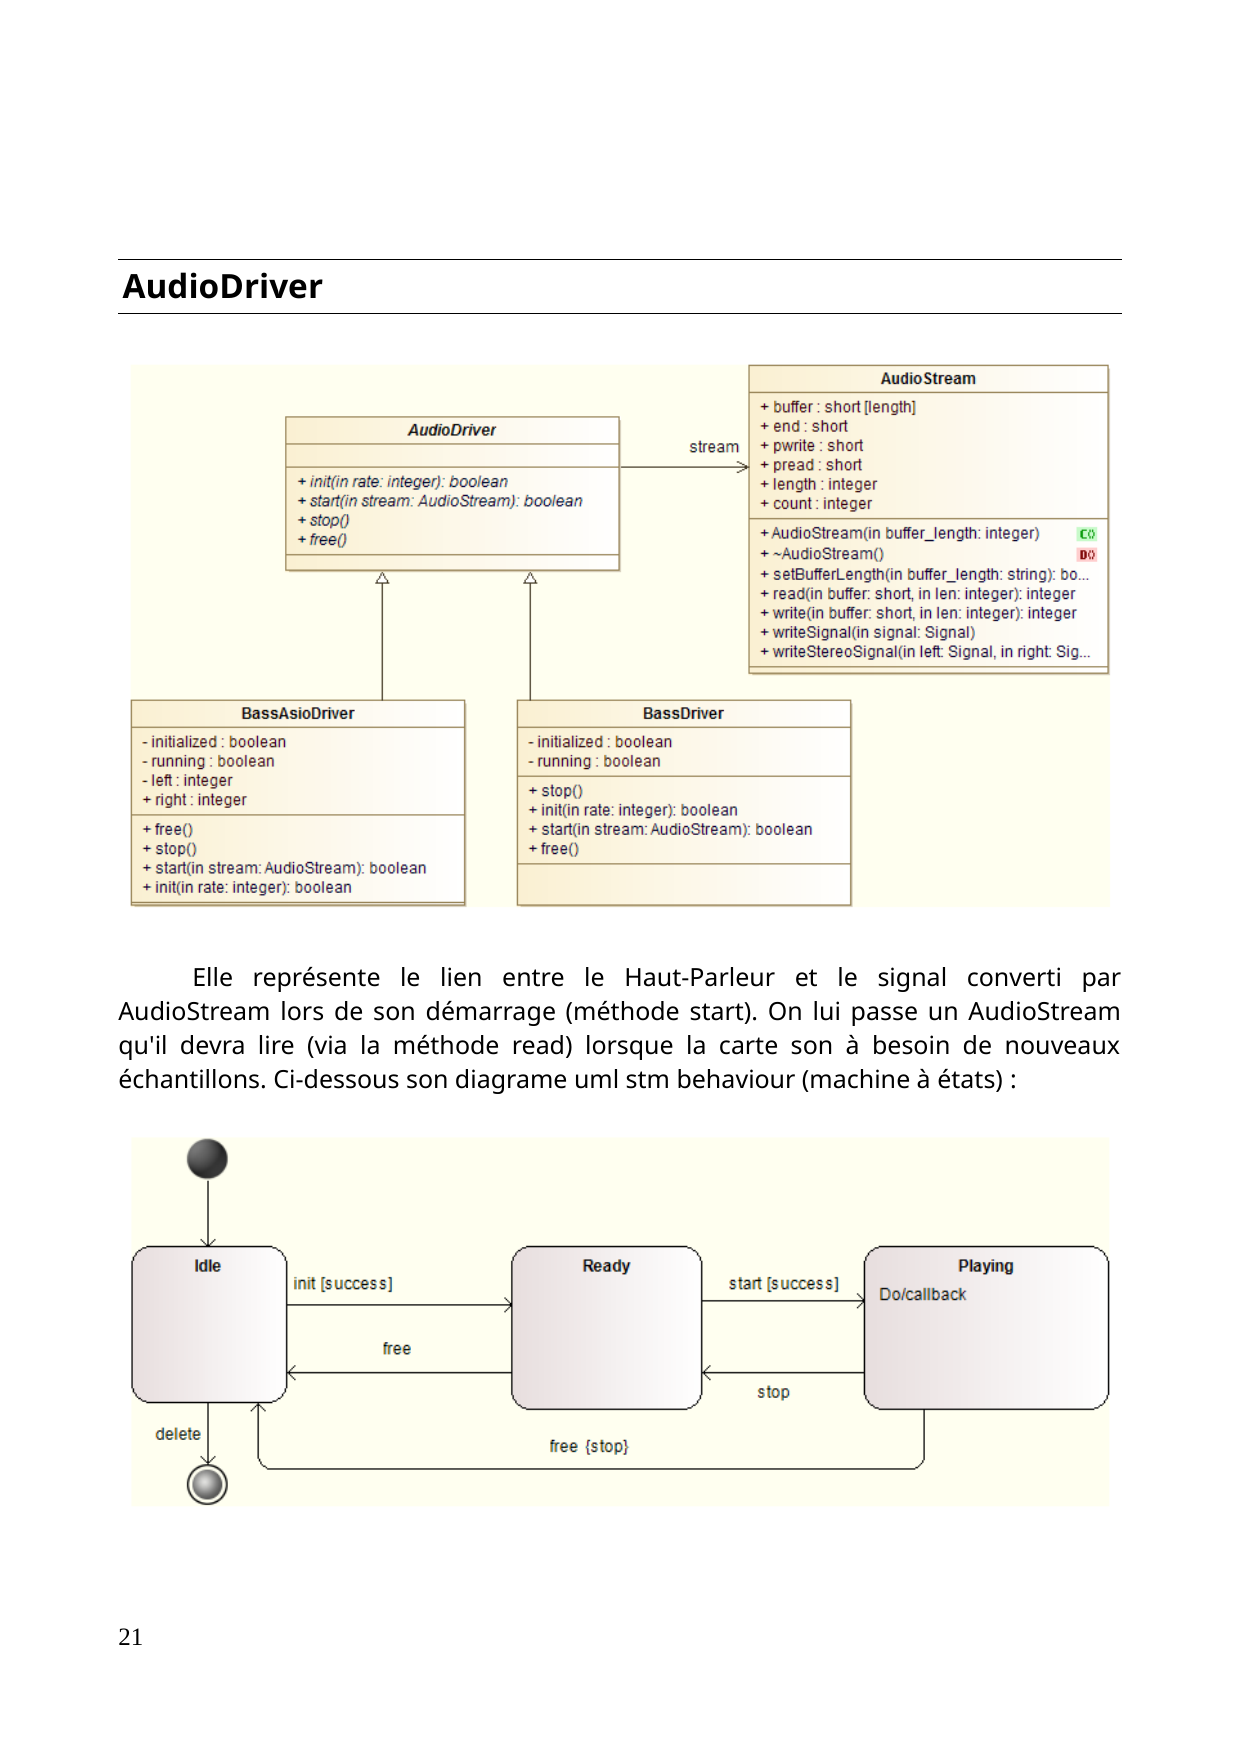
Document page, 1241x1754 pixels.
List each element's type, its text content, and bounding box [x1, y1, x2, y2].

picture [118, 352, 1123, 920]
text Elle représente le lien entre le Haut-Parleur et le signal converti par AudioStream lors de son démarrage (méthode start). On lui passe un AudioStream qu'il devra lire (via la méthode read) lorsque la carte son à besoin de nouveaux échantillons. Ci-dessous son diagrame uml stm behaviour (machine à états) : [118, 959, 1122, 1096]
text AudioDriver [118, 260, 1122, 313]
picture [118, 1124, 1123, 1520]
